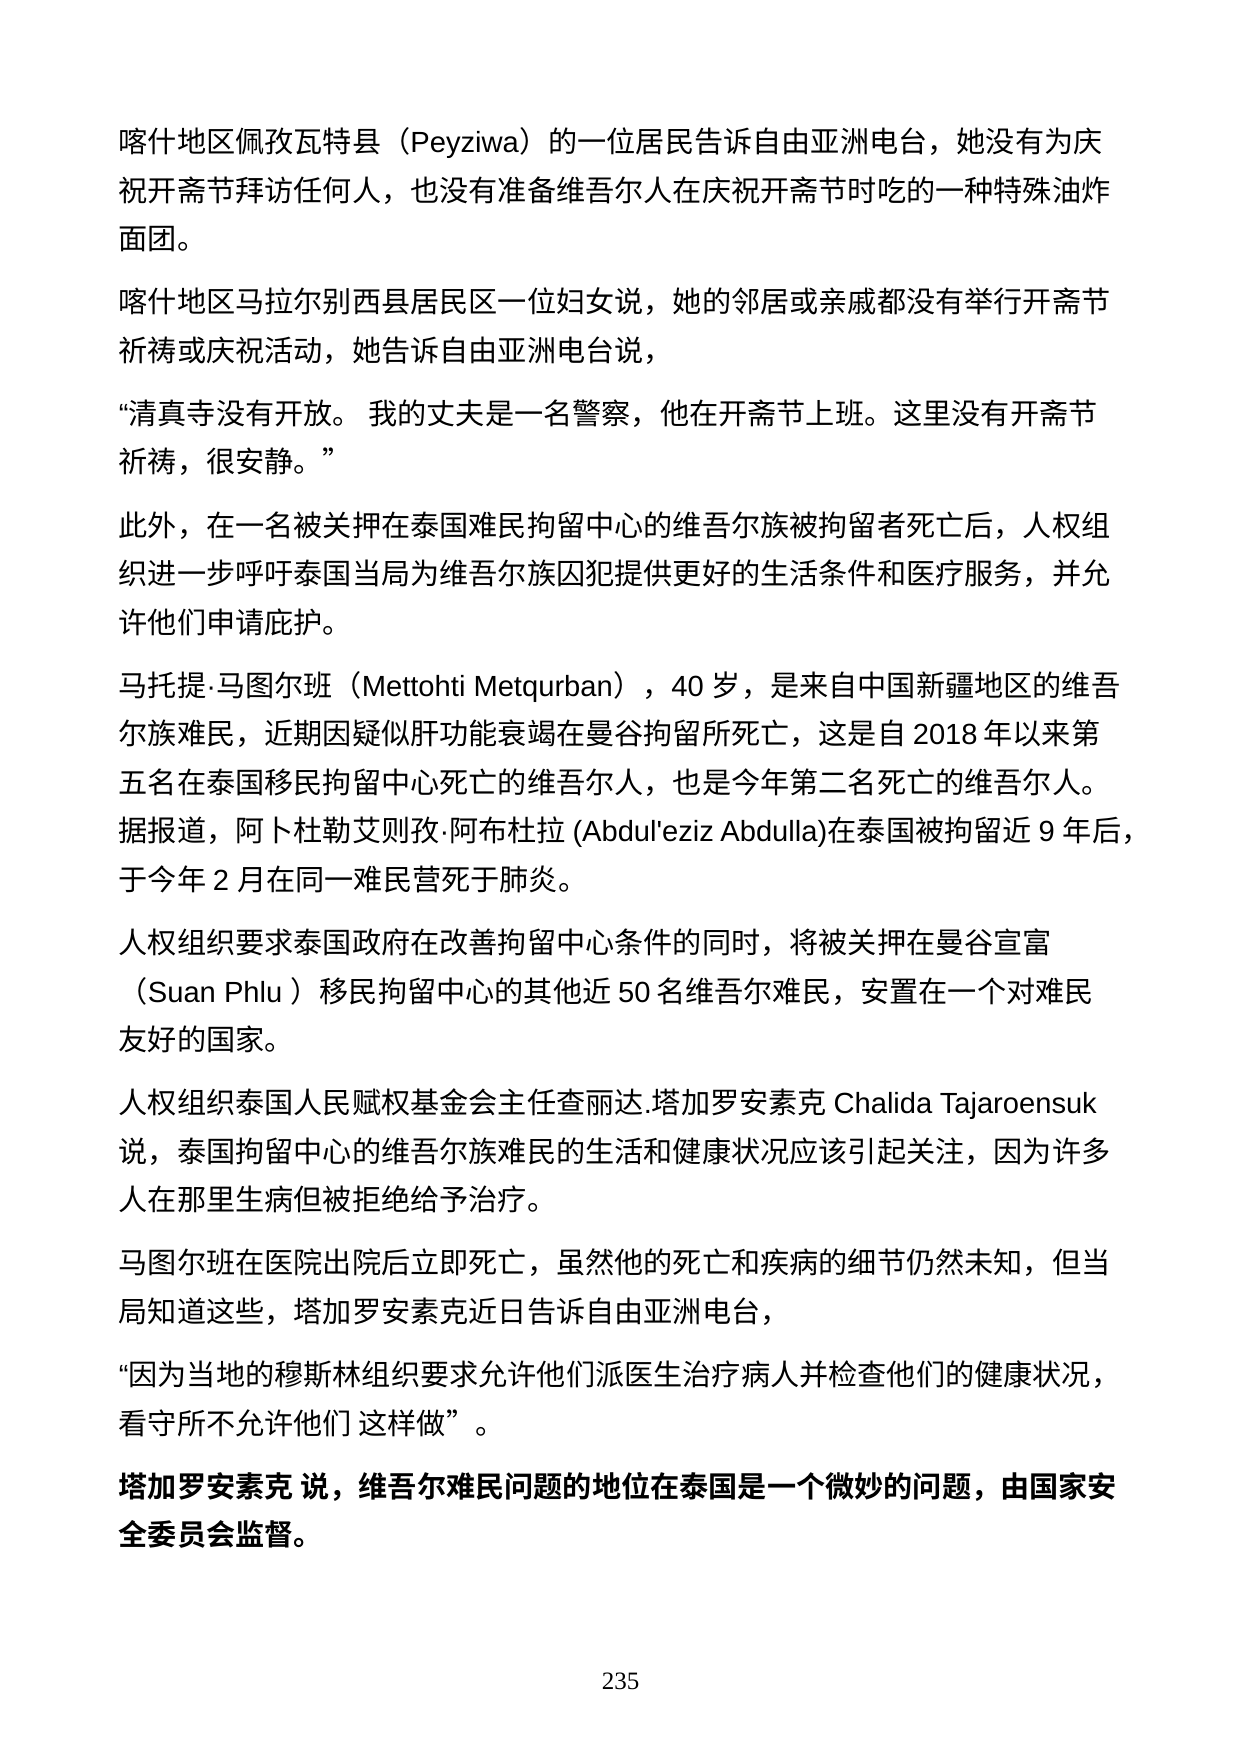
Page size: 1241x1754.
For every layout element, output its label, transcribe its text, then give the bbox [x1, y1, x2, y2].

text 此外，在一名被关押在泰国难民拘留中心的维吾尔族被拘留者死亡后，人权组织进一步呼吁泰国当局为维吾尔族囚犯提供更好的生活条件和医疗服务，并允许他们申请庇护。 [118, 502, 1122, 641]
text 喀什地区佩孜瓦特县（Peyziwa）的一位居民告诉自由亚洲电台，她没有为庆祝开斋节拜访任何人，也没有准备维吾尔人在庆祝开斋节时吃的一种特殊油炸面团。 [118, 118, 1122, 258]
text 马图尔班在医院出院后立即死亡，虽然他的死亡和疾病的细节仍然未知，但当局知道这些，塔加罗安素克近日告诉自由亚洲电台， [118, 1240, 1122, 1331]
text 塔加罗安素克 说，维吾尔难民问题的地位在泰国是一个微妙的问题，由国家安全委员会监督。 [118, 1463, 1122, 1554]
text “清真寺没有开放。 我的丈夫是一名警察，他在开斋节上班。这里没有开斋节祈祷，很安静。” [118, 390, 1122, 481]
text 人权组织泰国人民赋权基金会主任查丽达.塔加罗安素克 Chalida Tajaroensuk说，泰国拘留中心的维吾尔族难民的生活和健康状况应该引起关注，因为许多人在那里生病但被拒绝给予治疗。 [118, 1080, 1122, 1219]
text 喀什地区马拉尔别西县居民区一位妇女说，她的邻居或亲戚都没有举行开斋节祈祷或庆祝活动，她告诉自由亚洲电台说， [118, 279, 1122, 369]
text 人权组织要求泰国政府在改善拘留中心条件的同时，将被关押在曼谷宣富 （Suan Phlu ）移民拘留中心的其他近 50名维吾尔难民，安置在一个对难民友好的国家。 [118, 919, 1122, 1059]
text 马托提·马图尔班（Mettohti Metqurban），40 岁，是来自中国新疆地区的维吾尔族难民，近期因疑似肝功能衰竭在曼谷拘留所死亡，这是自 2018年以来第五名在泰国移民拘留中心死亡的维吾尔人，也是今年第二名死亡的维吾尔人。据报道，阿卜杜勒艾则孜·阿布杜拉 (Abdul'eziz Abdulla)在泰国被拘留近 9 年后，于今年 2 月在同一难民营死于肺炎。 [118, 662, 1122, 899]
text “因为当地的穆斯林组织要求允许他们派医生治疗病人并检查他们的健康状况，看守所不允许他们 这样做”。 [118, 1352, 1122, 1442]
